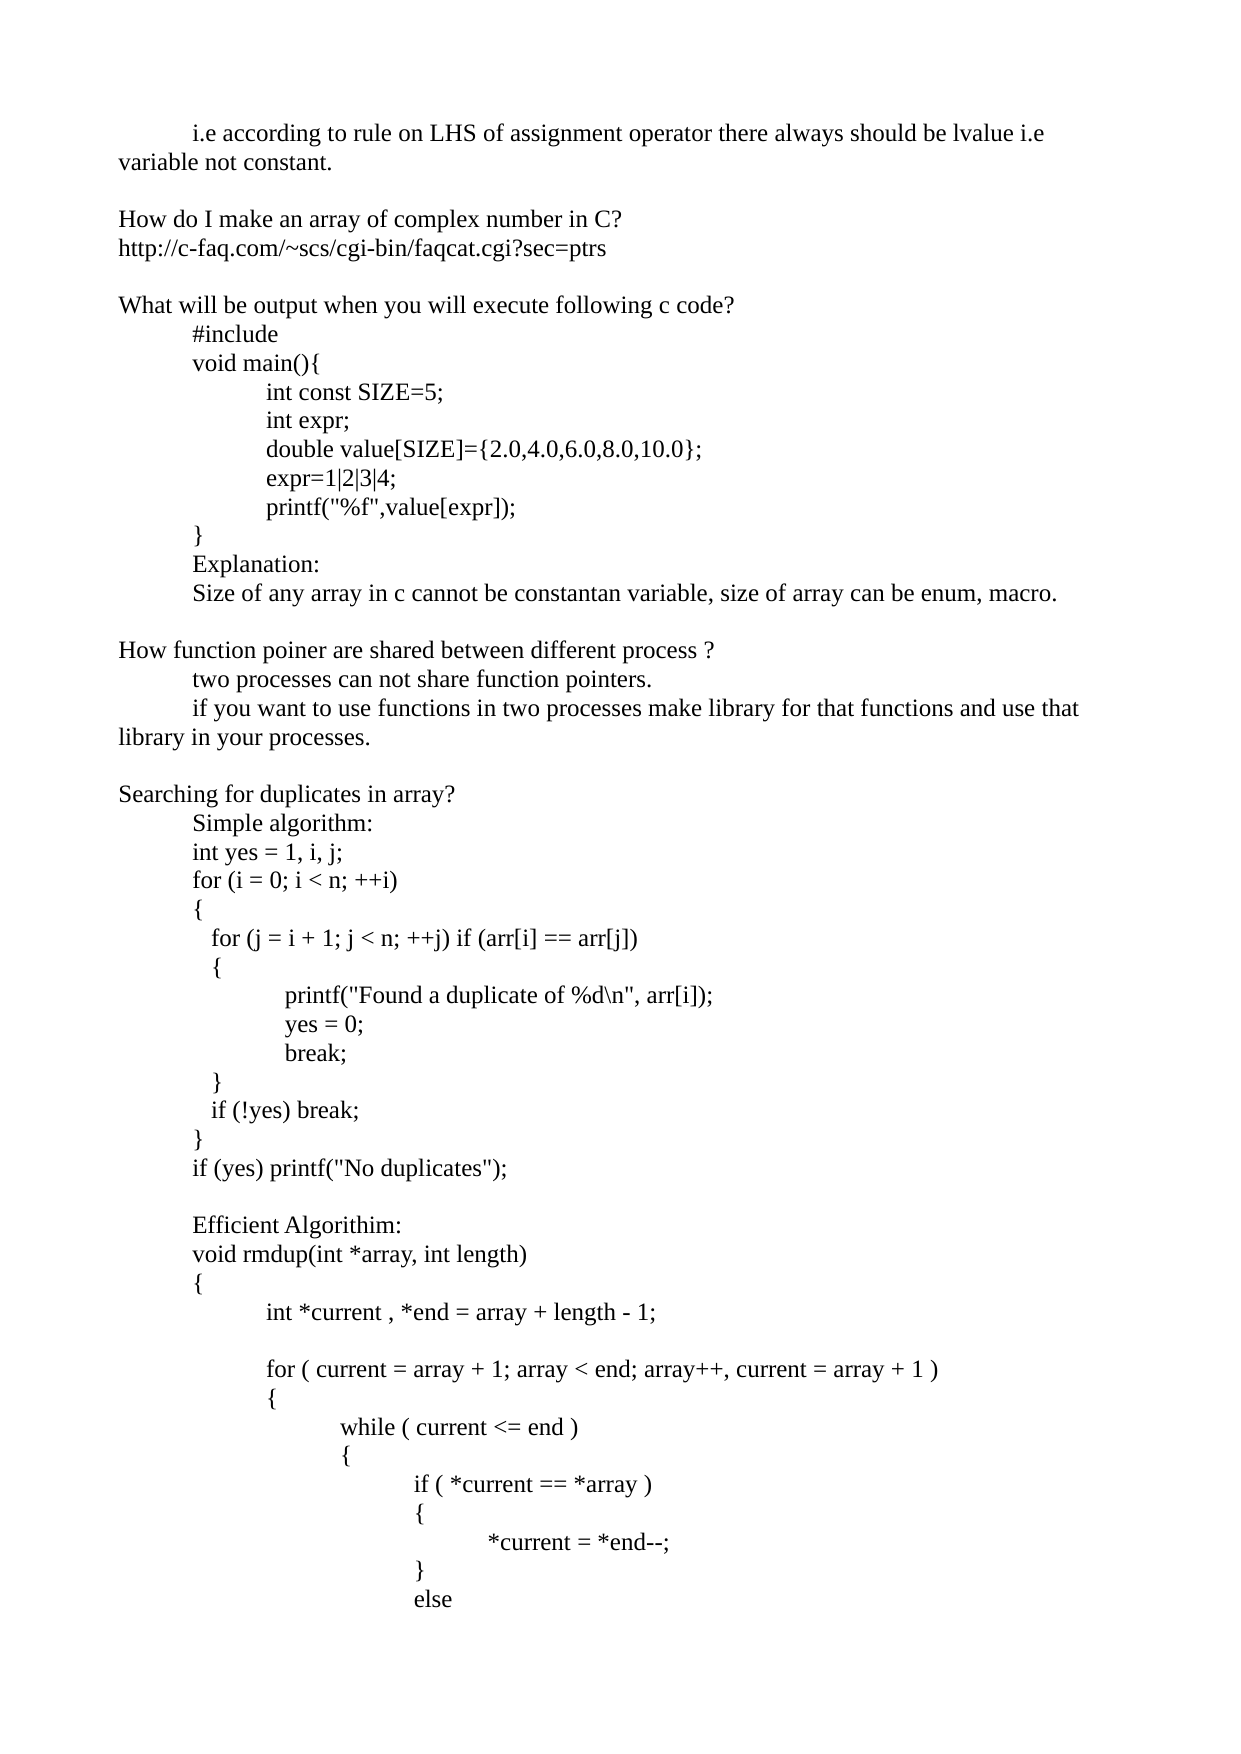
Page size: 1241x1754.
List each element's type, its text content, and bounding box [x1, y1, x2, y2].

text for ( current = array + 1; array < end; array++, current = array + 1 ) [118, 1354, 1122, 1383]
text } [118, 1067, 1122, 1096]
text #include [118, 319, 1122, 348]
text double value[SIZE]={2.0,4.0,6.0,8.0,10.0}; [118, 434, 1122, 463]
text printf("%f",value[expr]); [118, 492, 1122, 521]
text { [118, 1383, 1122, 1412]
text { [118, 1268, 1122, 1297]
text Efficient Algorithim: [118, 1211, 1122, 1239]
text void main(){ [118, 348, 1122, 377]
text i.e according to rule on LHS of assignment operator there always should be lvalue i.e variable not constant. [118, 118, 1122, 176]
text int expr; [118, 406, 1122, 434]
text yes = 0; [118, 1009, 1122, 1038]
text if (!yes) break; [118, 1096, 1122, 1124]
text Explanation: [118, 549, 1122, 578]
text Size of any array in c cannot be constantan variable, size of array can be enum, macro. [118, 578, 1122, 607]
text printf("Found a duplicate of %d\n", arr[i]); [118, 981, 1122, 1009]
text if ( *current == *array ) [118, 1469, 1122, 1498]
text Simple algorithm: [118, 808, 1122, 837]
text if you want to use functions in two processes make library for that functions and use that library in your processes. [118, 693, 1122, 751]
text } [118, 521, 1122, 549]
text } [118, 1124, 1122, 1153]
text void rmdup(int *array, int length) [118, 1239, 1122, 1268]
text expr=1|2|3|4; [118, 463, 1122, 492]
text int *current , *end = array + length - 1; [118, 1297, 1122, 1326]
text int const SIZE=5; [118, 377, 1122, 406]
text http://c-faq.com/~scs/cgi-bin/faqcat.cgi?sec=ptrs [118, 233, 1122, 262]
text Searching for duplicates in array? [118, 779, 1122, 808]
text *current = *end--; [118, 1527, 1122, 1556]
text int yes = 1, i, j; [118, 837, 1122, 866]
text break; [118, 1038, 1122, 1067]
text { [118, 1441, 1122, 1469]
text for (i = 0; i < n; ++i) [118, 866, 1122, 894]
text { [118, 894, 1122, 923]
text } [118, 1556, 1122, 1584]
text { [118, 1498, 1122, 1527]
text for (j = i + 1; j < n; ++j) if (arr[i] == arr[j]) [118, 923, 1122, 952]
text else [118, 1584, 1122, 1613]
text { [118, 952, 1122, 981]
text How function poiner are shared between different process ? [118, 636, 1122, 664]
text if (yes) printf("No duplicates"); [118, 1153, 1122, 1182]
text What will be output when you will execute following c code? [118, 291, 1122, 319]
text How do I make an array of complex number in C? [118, 204, 1122, 233]
text while ( current <= end ) [118, 1412, 1122, 1441]
text two processes can not share function pointers. [118, 664, 1122, 693]
